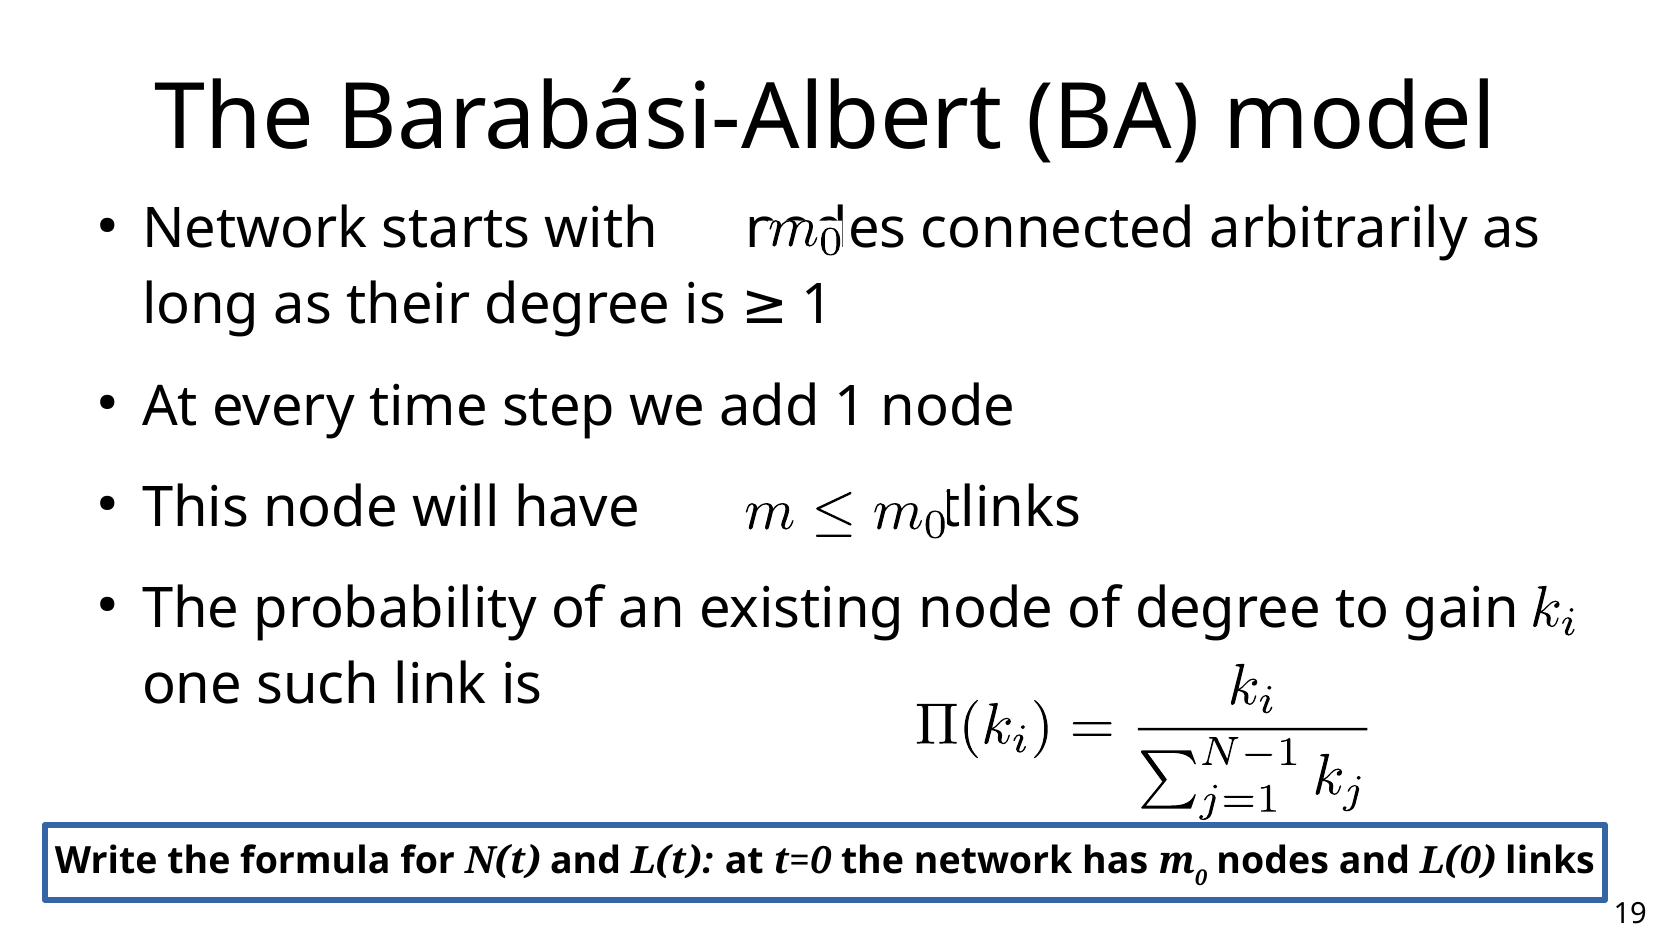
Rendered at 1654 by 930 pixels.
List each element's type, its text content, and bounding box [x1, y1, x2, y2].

text_box Write the formula for N(t) and L(t): at t=0 the network has m0 nodes and L(0) links [45, 825, 1606, 901]
title The Barabási-Albert (BA) model [82, 1, 1571, 188]
text_box [767, 220, 843, 256]
text_box [1530, 585, 1577, 636]
text_box [915, 663, 1368, 821]
text_box [744, 491, 947, 539]
list Network starts with nodes connected arbitrarily as long as their degree is ≥ 1 At every time step we add 1 node This node will have outlinks The probability of an existing node of degree to gain one such link is [82, 188, 1571, 728]
